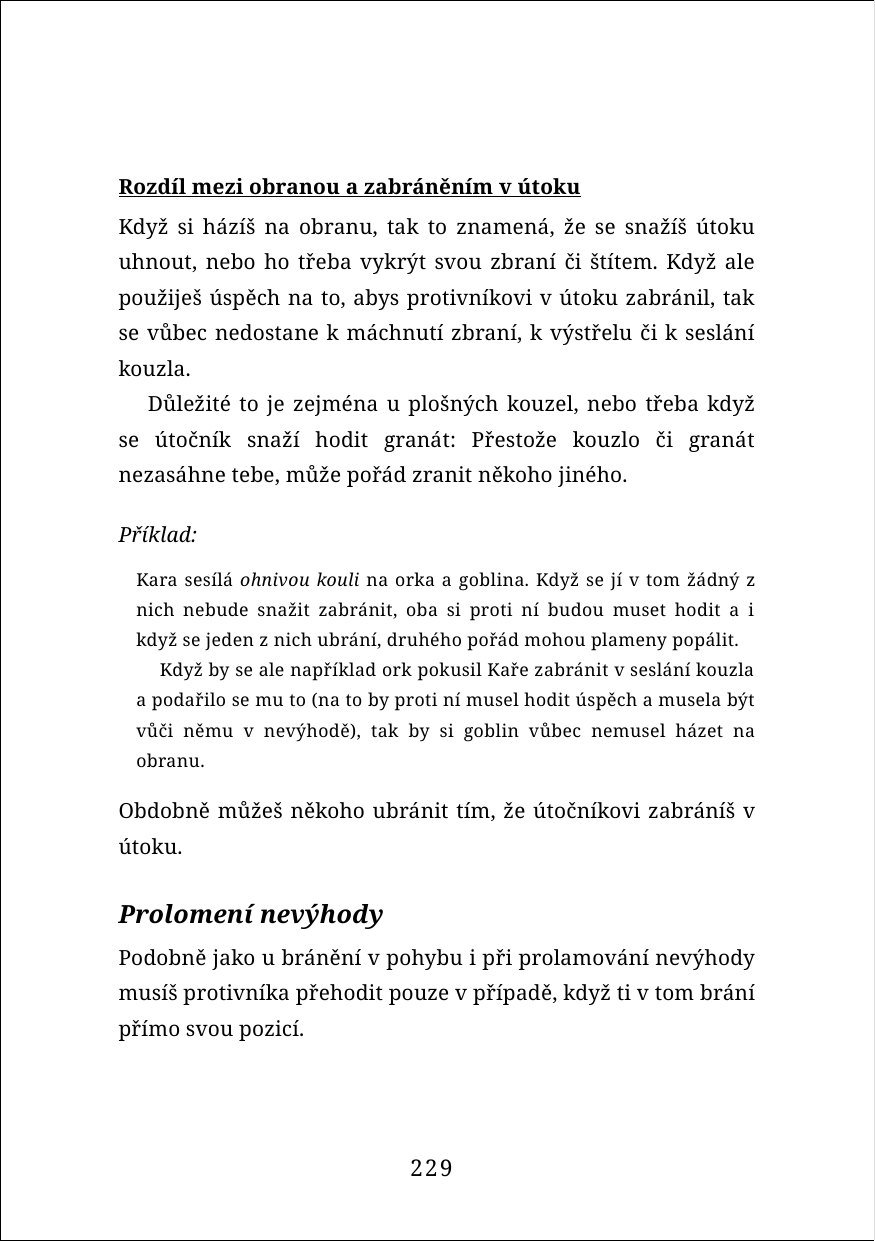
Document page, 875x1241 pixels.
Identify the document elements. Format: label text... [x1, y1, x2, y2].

text Podobně jako u bránění v pohybu i při prolamování nevýhody musíš protivníka přehodit pouze v případě, když ti v tom brání přímo svou pozicí. [118, 943, 756, 1042]
text Obdobně můžeš někoho ubránit tím, že útočníkovi zabráníš v útoku. [118, 796, 756, 860]
text Příklad: [118, 520, 756, 548]
subtitle Prolomení nevýhody [118, 897, 756, 931]
text Když si házíš na obranu, tak to znamená, že se snažíš útoku uhnout, nebo ho třeba vykrýt svou zbraní či štítem. Když ale použiješ úspěch na to, abys protivníkovi v útoku zabránil, tak se vůbec nedostane k máchnutí zbraní, k výstřelu či k seslání kouzla. Důležité to je zejména u plošných kouzel, nebo třeba když se útočník snaží hodit granát: Přestože kouzlo či granát nezasáhne tebe, může pořád zranit někoho jiného. [118, 212, 756, 489]
text Kara sesílá ohnivou kouli na orka a goblina. Když se jí v tom žádný z nich nebude snažit zabránit, oba si proti ní budou muset hodit a i když se jeden z nich ubrání, druhého pořád mohou plameny popálit. Když by se ale například ork pokusil Kaře zabránit v seslání kouzla a podařilo se mu to (na to by proti ní musel hodit úspěch a musela být vůči němu v nevýhodě), tak by si goblin vůbec nemusel házet na obranu. [136, 567, 756, 772]
subtitle Rozdíl mezi obranou a zabráněním v útoku [118, 172, 756, 200]
